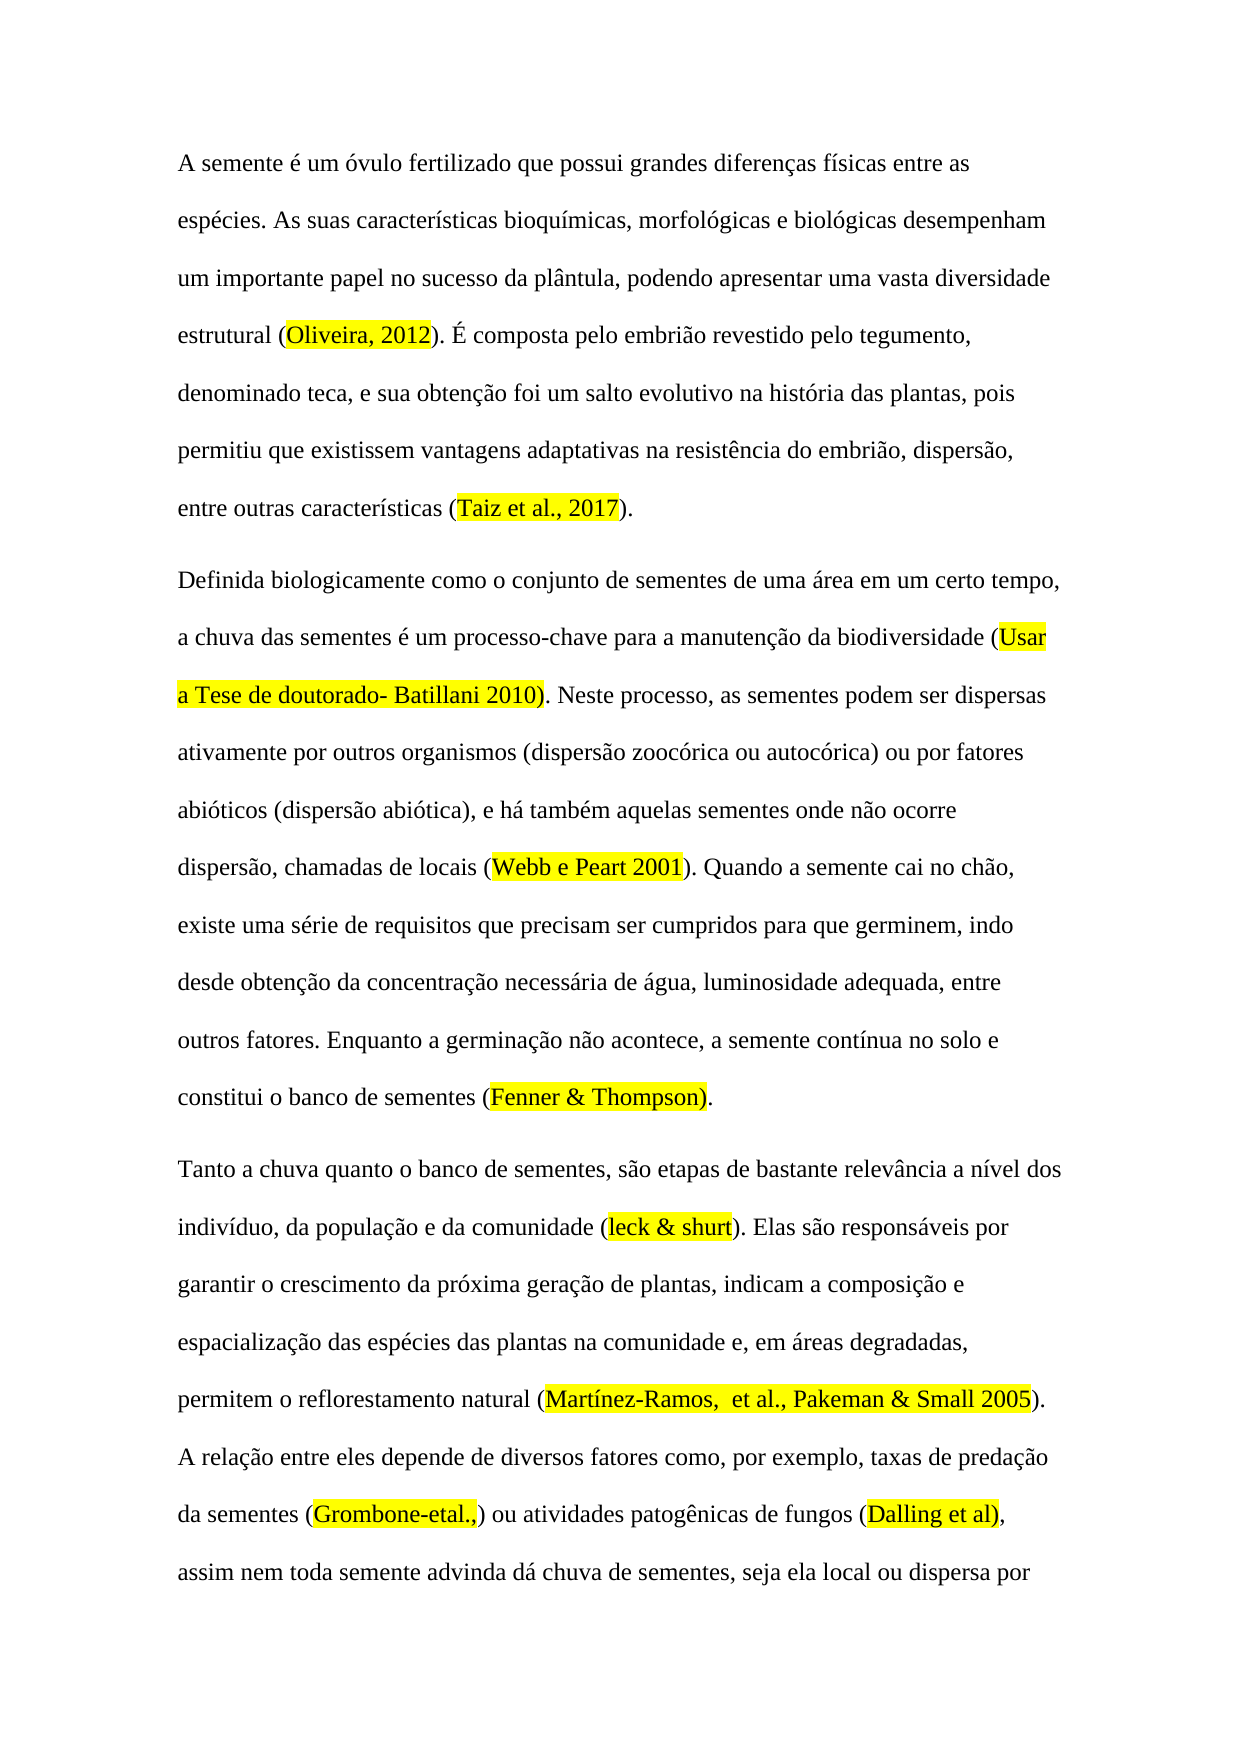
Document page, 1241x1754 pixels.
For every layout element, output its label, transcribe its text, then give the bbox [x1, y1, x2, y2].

text Definida biologicamente como o conjunto de sementes de uma área em um certo tempo, a chuva das sementes é um processo-chave para a manutenção da biodiversidade (Usar a Tese de doutorado- Batillani 2010). Neste processo, as sementes podem ser dispersas ativamente por outros organismos (dispersão zoocórica ou autocórica) ou por fatores abióticos (dispersão abiótica), e há também aquelas sementes onde não ocorre dispersão, chamadas de locais (Webb e Peart 2001). Quando a semente cai no chão, existe uma série de requisitos que precisam ser cumpridos para que germinem, indo desde obtenção da concentração necessária de água, luminosidade adequada, entre outros fatores. Enquanto a germinação não acontece, a semente contínua no solo e constitui o banco de sementes (Fenner & Thompson). [177, 565, 1063, 1111]
text Tanto a chuva quanto o banco de sementes, são etapas de bastante relevância a nível dos indivíduo, da população e da comunidade (leck & shurt). Elas são responsáveis por garantir o crescimento da próxima geração de plantas, indicam a composição e espacialização das espécies das plantas na comunidade e, em áreas degradadas, permitem o reflorestamento natural (Martínez-Ramos, et al., Pakeman & Small 2005). A relação entre eles depende de diversos fatores como, por exemplo, taxas de predação da sementes (Grombone-etal.,) ou atividades patogênicas de fungos (Dalling et al), assim nem toda semente advinda dá chuva de sementes, seja ela local ou dispersa por [177, 1154, 1063, 1586]
text A semente é um óvulo fertilizado que possui grandes diferenças físicas entre as espécies. As suas características bioquímicas, morfológicas e biológicas desempenham um importante papel no sucesso da plântula, podendo apresentar uma vasta diversidade estrutural (Oliveira, 2012). É composta pelo embrião revestido pelo tegumento, denominado teca, e sua obtenção foi um salto evolutivo na história das plantas, pois permitiu que existissem vantagens adaptativas na resistência do embrião, dispersão, entre outras características (Taiz et al., 2017). [177, 148, 1063, 521]
